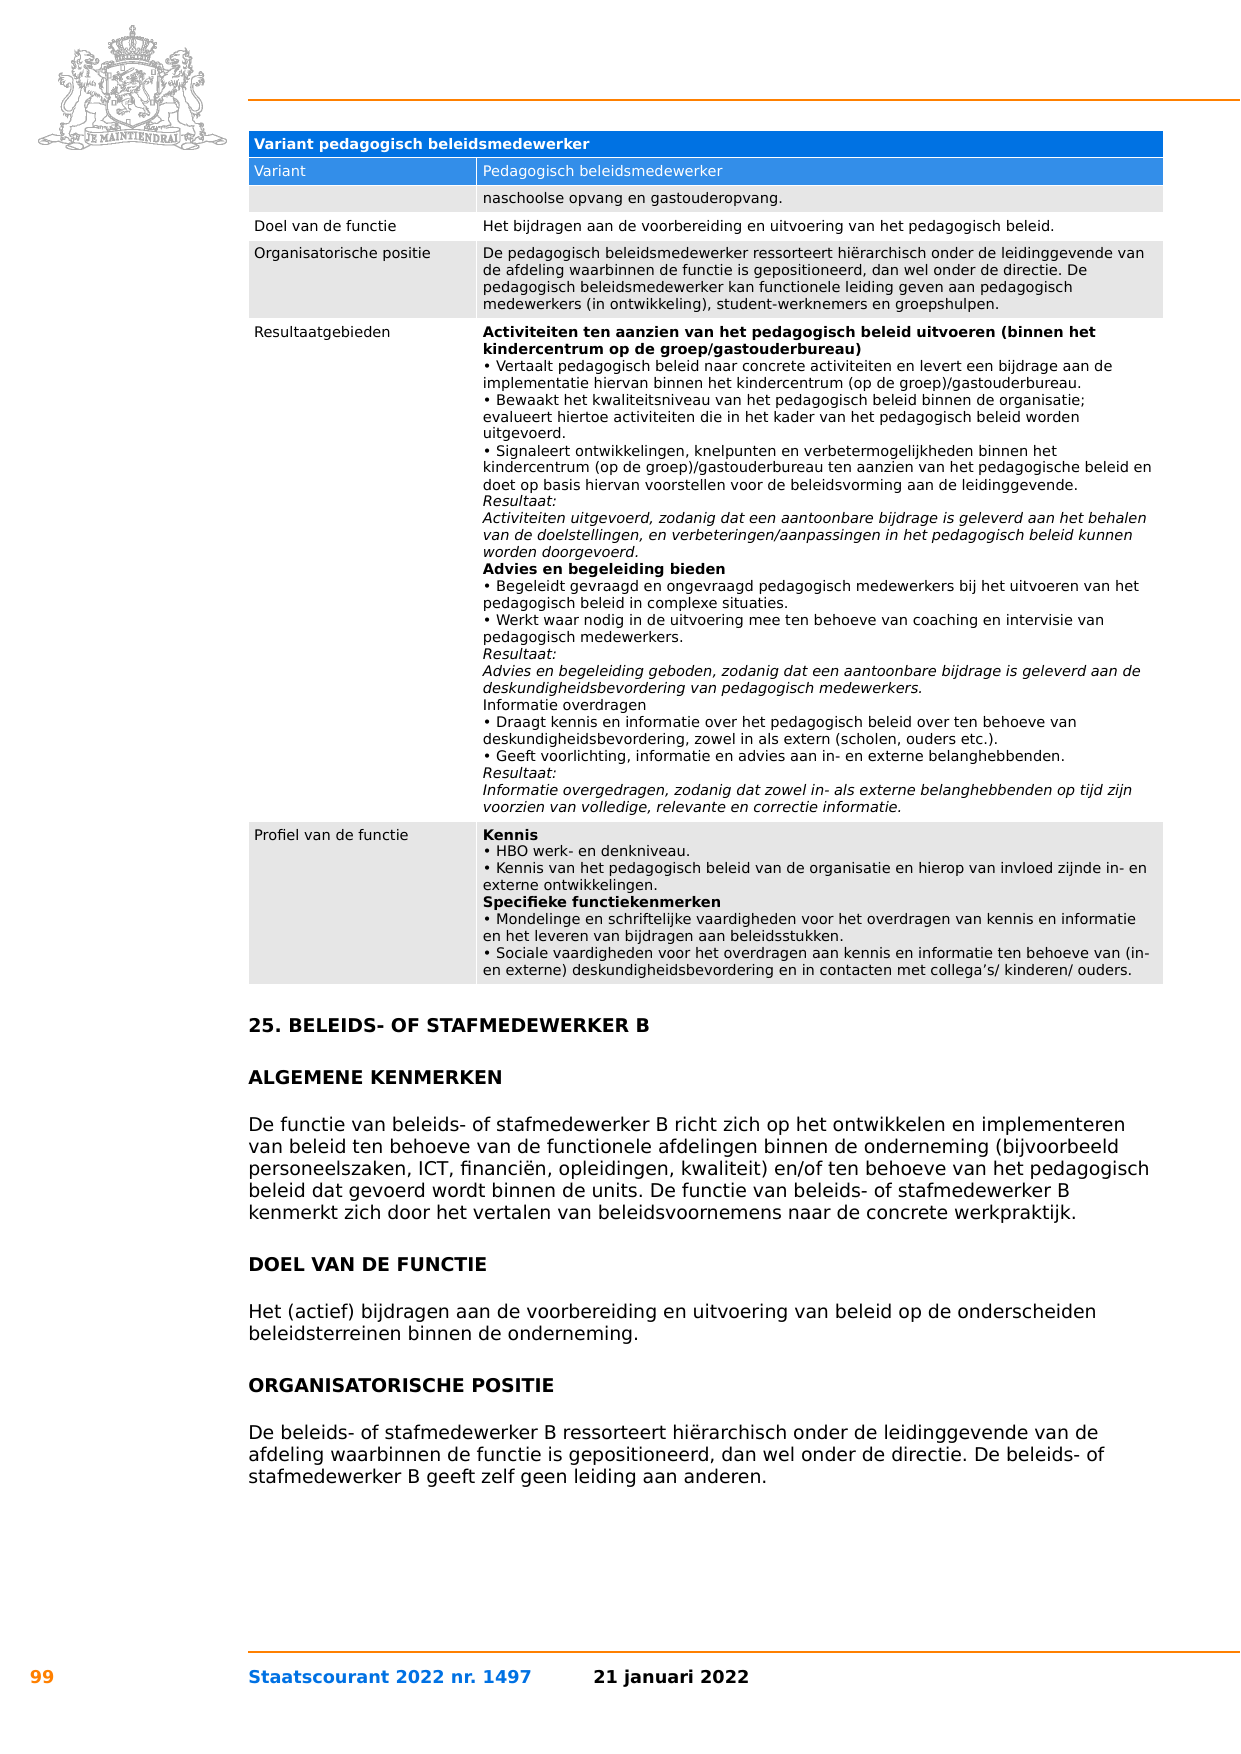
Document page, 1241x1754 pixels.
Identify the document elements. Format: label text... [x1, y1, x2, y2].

subtitle ALGEMENE KENMERKEN [248, 1067, 1163, 1089]
subtitle ORGANISATORISCHE POSITIE [248, 1375, 1163, 1397]
table_cell Pedagogisch beleidsmedewerker [477, 158, 1163, 185]
table_cell naschoolse opvang en gastouderopvang. [477, 186, 1163, 212]
subtitle DOEL VAN DE FUNCTIE [248, 1254, 1163, 1276]
table_header Variant pedagogisch beleidsmedewerker [249, 131, 1163, 157]
table_cell Het bijdragen aan de voorbereiding en uitvoering van het pedagogisch beleid. [477, 213, 1163, 239]
text De beleids- of stafmedewerker B ressorteert hiërarchisch onder de leidinggevende van de afdeling waarbinnen de functie is gepositioneerd, dan wel onder de directie. De beleids- of stafmedewerker B geeft zelf geen leiding aan anderen. [248, 1422, 1163, 1488]
table_cell De pedagogisch beleidsmedewerker ressorteert hiërarchisch onder de leidinggevende van de afdeling waarbinnen de functie is gepositioneerd, dan wel onder de directie. De pedagogisch beleidsmedewerker kan functionele leiding geven aan pedagogisch medewerkers (in ontwikkeling), student-werknemers en groepshulpen. [477, 241, 1163, 318]
table_cell Doel van de functie [249, 213, 476, 239]
table_cell Profiel van de functie [249, 822, 476, 984]
text De functie van beleids- of stafmedewerker B richt zich op het ontwikkelen en implementeren van beleid ten behoeve van de functionele afdelingen binnen de onderneming (bijvoorbeeld personeelszaken, ICT, financiën, opleidingen, kwaliteit) en/of ten behoeve van het pedagogisch beleid dat gevoerd wordt binnen de units. De functie van beleids- of stafmedewerker B kenmerkt zich door het vertalen van beleidsvoornemens naar de concrete werkpraktijk. [248, 1114, 1163, 1224]
table_cell Kennis • HBO werk- en denkniveau. • Kennis van het pedagogisch beleid van de organisatie en hierop van invloed zijnde in- en externe ontwikkelingen. Specifieke functiekenmerken • Mondelinge en schriftelijke vaardigheden voor het overdragen van kennis en informatie en het leveren van bijdragen aan beleidsstukken. • Sociale vaardigheden voor het overdragen aan kennis en informatie ten behoeve van (in- en externe) deskundigheidsbevordering en in contacten met collega’s/ kinderen/ ouders. [477, 822, 1163, 984]
table_cell Variant [249, 158, 476, 185]
table_cell Resultaatgebieden [249, 319, 476, 821]
table_cell [249, 186, 476, 212]
picture [38, 25, 227, 150]
text Het (actief) bijdragen aan de voorbereiding en uitvoering van beleid op de onderscheiden beleidsterreinen binnen de onderneming. [248, 1301, 1163, 1345]
subtitle 25. BELEIDS- OF STAFMEDEWERKER B [248, 1015, 1163, 1037]
table_cell Activiteiten ten aanzien van het pedagogisch beleid uitvoeren (binnen het kindercentrum op de groep/gastouderbureau) • Vertaalt pedagogisch beleid naar concrete activiteiten en levert een bijdrage aan de implementatie hiervan binnen het kindercentrum (op de groep)/gastouderbureau. • Bewaakt het kwaliteitsniveau van het pedagogisch beleid binnen de organisatie; evalueert hiertoe activiteiten die in het kader van het pedagogisch beleid worden uitgevoerd. • Signaleert ontwikkelingen, knelpunten en verbetermogelijkheden binnen het kindercentrum (op de groep)/gastouderbureau ten aanzien van het pedagogische beleid en doet op basis hiervan voorstellen voor de beleidsvorming aan de leidinggevende. Resultaat: Activiteiten uitgevoerd, zodanig dat een aantoonbare bijdrage is geleverd aan het behalen van de doelstellingen, en verbeteringen/aanpassingen in het pedagogisch beleid kunnen worden doorgevoerd. Advies en begeleiding bieden • Begeleidt gevraagd en ongevraagd pedagogisch medewerkers bij het uitvoeren van het pedagogisch beleid in complexe situaties. • Werkt waar nodig in de uitvoering mee ten behoeve van coaching en intervisie van pedagogisch medewerkers. Resultaat: Advies en begeleiding geboden, zodanig dat een aantoonbare bijdrage is geleverd aan de deskundigheidsbevordering van pedagogisch medewerkers. Informatie overdragen • Draagt kennis en informatie over het pedagogisch beleid over ten behoeve van deskundigheidsbevordering, zowel in als extern (scholen, ouders etc.). • Geeft voorlichting, informatie en advies aan in- en externe belanghebbenden. Resultaat: Informatie overgedragen, zodanig dat zowel in- als externe belanghebbenden op tijd zijn voorzien van volledige, relevante en correctie informatie. [477, 319, 1163, 821]
table_cell Organisatorische positie [249, 241, 476, 318]
